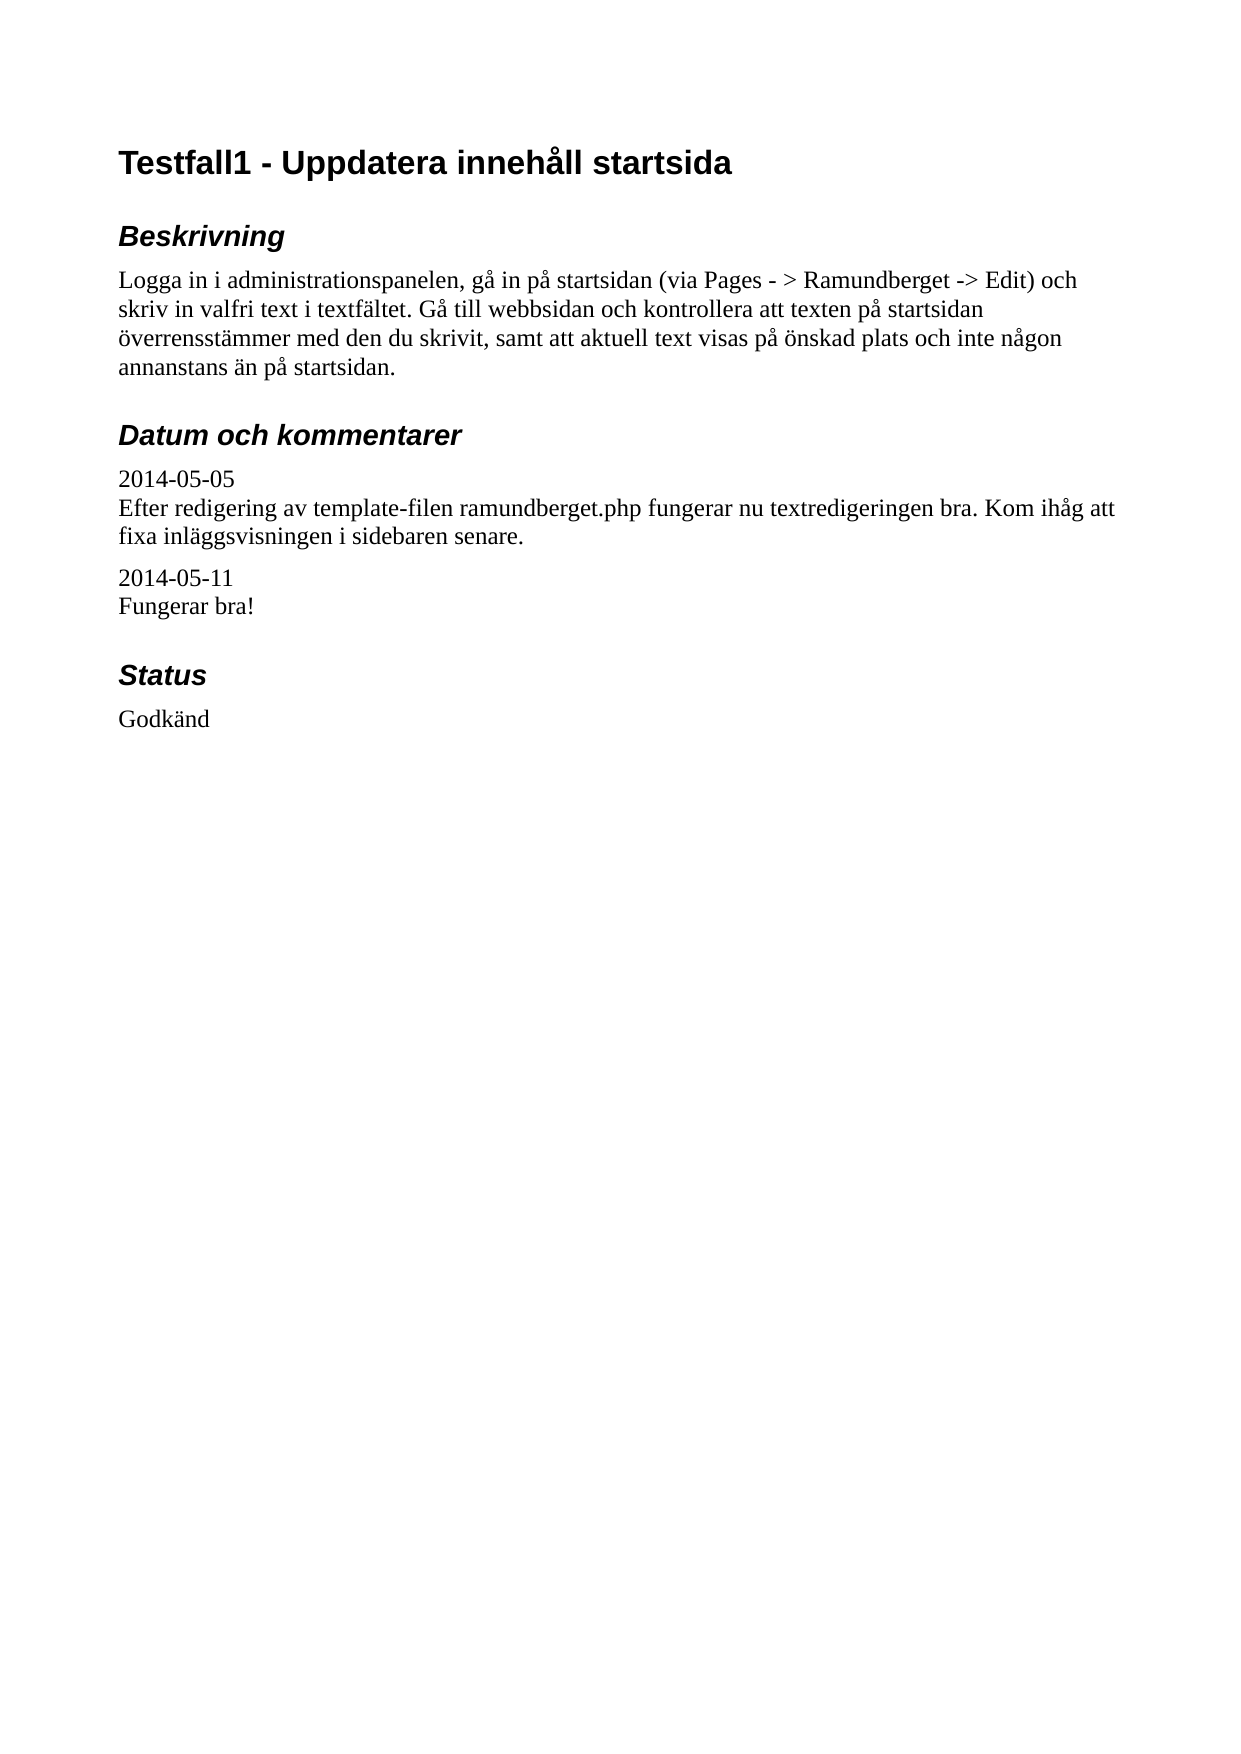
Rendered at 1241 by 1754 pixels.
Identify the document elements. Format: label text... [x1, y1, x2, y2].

subtitle Testfall1 - Uppdatera innehåll startsida [118, 143, 1122, 182]
subtitle Beskrivning [118, 219, 1122, 253]
text Godkänd [118, 704, 1122, 732]
subtitle Datum och kommentarer [118, 418, 1122, 451]
subtitle Status [118, 658, 1122, 691]
text 2014-05-11 Fungerar bra! [118, 563, 1122, 620]
text Logga in i administrationspanelen, gå in på startsidan (via Pages - > Ramundberget -> Edit) och skriv in valfri text i textfältet. Gå till webbsidan och kontrollera att texten på startsidan överrensstämmer med den du skrivit, samt att aktuell text visas på önskad plats och inte någon annanstans än på startsidan. [118, 265, 1122, 380]
text 2014-05-05 Efter redigering av template-filen ramundberget.php fungerar nu textredigeringen bra. Kom ihåg att fixa inläggsvisningen i sidebaren senare. [118, 464, 1122, 550]
